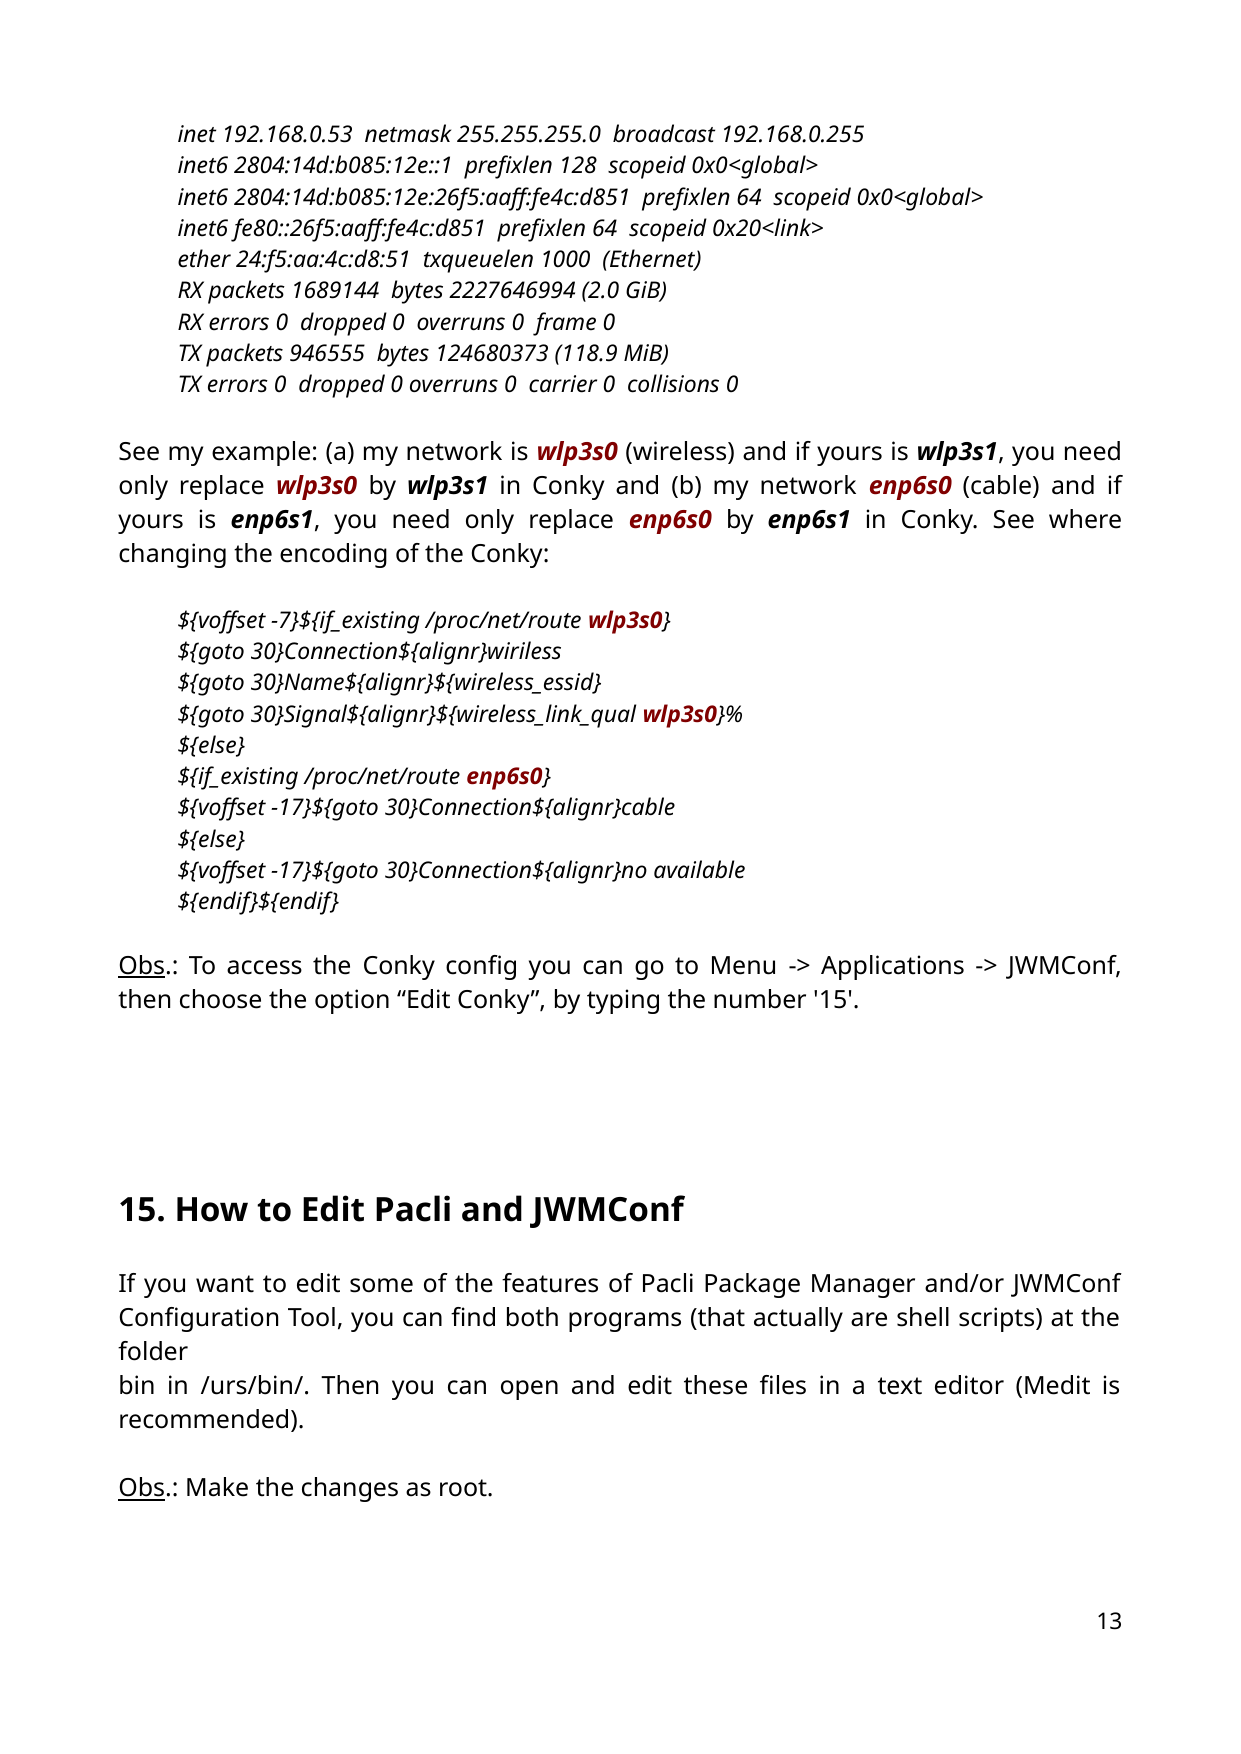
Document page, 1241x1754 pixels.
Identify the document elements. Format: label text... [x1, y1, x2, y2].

text ${voffset -17}${goto 30}Connection${alignr}no available [177, 854, 1122, 885]
text inet6 2804:14d:b085:12e::1 prefixlen 128 scopeid 0x0<global> [177, 149, 1122, 181]
text TX errors 0 dropped 0 overruns 0 carrier 0 collisions 0 [177, 368, 1122, 399]
text TX packets 946555 bytes 124680373 (118.9 MiB) [177, 337, 1122, 368]
text ${goto 30}Name${alignr}${wireless_essid} [177, 666, 1122, 697]
text ${if_existing /proc/net/route enp6s0} [177, 760, 1122, 791]
text See my example: (a) my network is wlp3s0 (wireless) and if yours is wlp3s1, you need only replace wlp3s0 by wlp3s1 in Conky and (b) my network enp6s0 (cable) and if yours is enp6s1, you need only replace enp6s0 by enp6s1 in Conky. See where changing the encoding of the Conky: [118, 399, 1122, 570]
text ${voffset -7}${if_existing /proc/net/route wlp3s0} [177, 604, 1122, 635]
text If you want to edit some of the features of Pacli Package Manager and/or JWMConf Configuration Tool, you can find both programs (that actually are shell scripts) at the folder [118, 1265, 1122, 1368]
text bin in /urs/bin/. Then you can open and edit these files in a text editor (Medit is recommended). [118, 1368, 1122, 1436]
text ${endif}${endif} [177, 885, 1122, 916]
text ${goto 30}Signal${alignr}${wireless_link_qual wlp3s0}% [177, 697, 1122, 729]
subtitle 15. How to Edit Pacli and JWMConf [118, 1186, 1122, 1231]
text ${else} [177, 729, 1122, 760]
text ether 24:f5:aa:4c:d8:51 txqueuelen 1000 (Ethernet) [177, 243, 1122, 274]
text inet6 2804:14d:b085:12e:26f5:aaff:fe4c:d851 prefixlen 64 scopeid 0x0<global> [177, 181, 1122, 212]
text RX errors 0 dropped 0 overruns 0 frame 0 [177, 306, 1122, 337]
text inet6 fe80::26f5:aaff:fe4c:d851 prefixlen 64 scopeid 0x20<link> [177, 212, 1122, 243]
text inet 192.168.0.53 netmask 255.255.255.0 broadcast 192.168.0.255 [177, 118, 1122, 149]
text Obs.: Make the changes as root. [118, 1470, 1122, 1504]
text Obs.: To access the Conky config you can go to Menu -> Applications -> JWMConf, then choose the option “Edit Conky”, by typing the number '15'. [118, 947, 1122, 1016]
text RX packets 1689144 bytes 2227646994 (2.0 GiB) [177, 274, 1122, 306]
text ${goto 30}Connection${alignr}wiriless [177, 635, 1122, 666]
text ${else} [177, 822, 1122, 854]
text ${voffset -17}${goto 30}Connection${alignr}cable [177, 791, 1122, 822]
